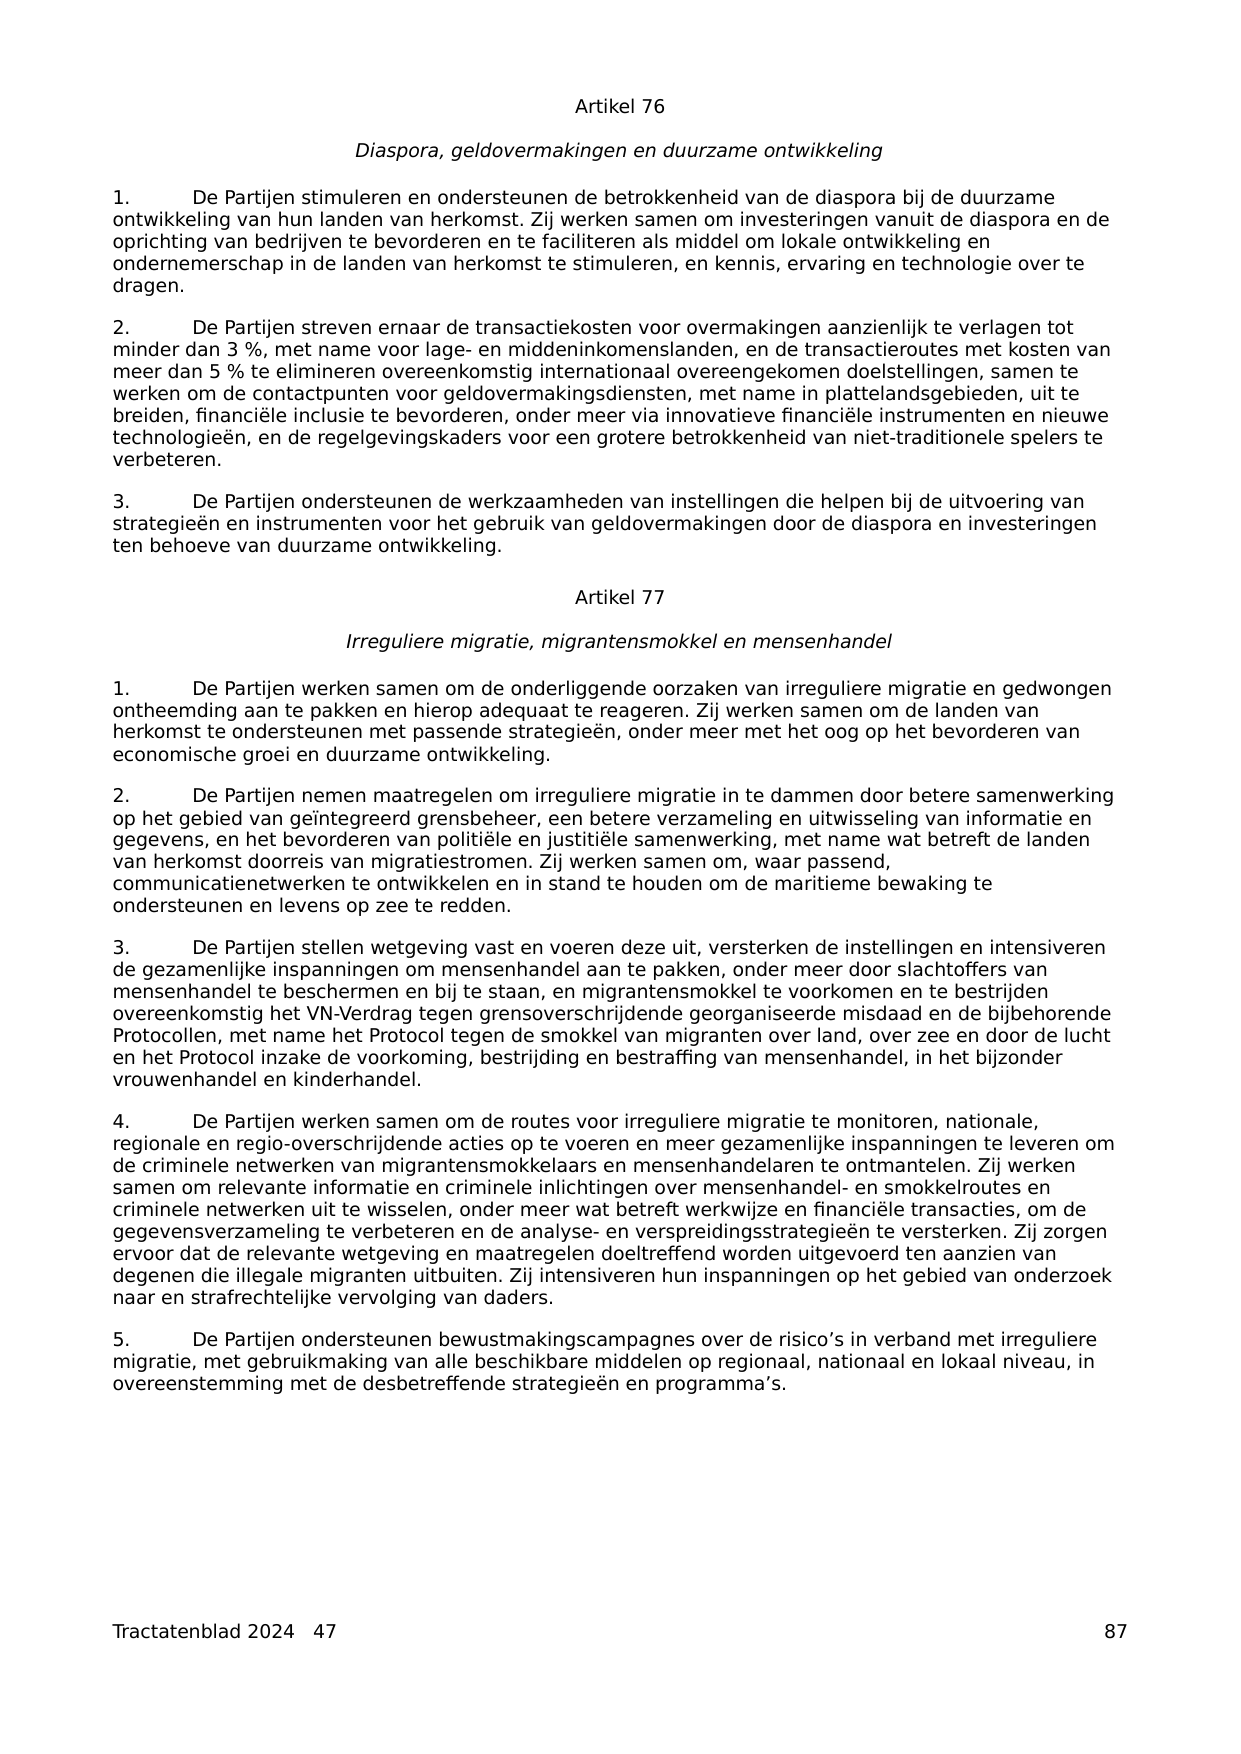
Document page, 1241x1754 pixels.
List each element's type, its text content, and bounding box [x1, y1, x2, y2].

text 1. De Partijen stimuleren en ondersteunen de betrokkenheid van de diaspora bij de duurzame ontwikkeling van hun landen van herkomst. Zij werken samen om investeringen vanuit de diaspora en de oprichting van bedrijven te bevorderen en te faciliteren als middel om lokale ontwikkeling en ondernemerschap in de landen van herkomst te stimuleren, en kennis, ervaring en technologie over te dragen. [112, 187, 1128, 297]
text 1. De Partijen werken samen om de onderliggende oorzaken van irreguliere migratie en gedwongen ontheemding aan te pakken en hierop adequaat te reageren. Zij werken samen om de landen van herkomst te ondersteunen met passende strategieën, onder meer met het oog op het bevorderen van economische groei en duurzame ontwikkeling. [112, 677, 1128, 765]
text 2. De Partijen streven ernaar de transactiekosten voor overmakingen aanzienlijk te verlagen tot minder dan 3 %, met name voor lage- en middeninkomenslanden, en de transactieroutes met kosten van meer dan 5 % te elimineren overeenkomstig internationaal overeengekomen doelstellingen, samen te werken om de contactpunten voor geldovermakingsdiensten, met name in plattelandsgebieden, uit te breiden, financiële inclusie te bevorderen, onder meer via innovatieve financiële instrumenten en nieuwe technologieën, en de regelgevingskaders voor een grotere betrokkenheid van niet-traditionele spelers te verbeteren. [112, 317, 1128, 471]
text 2. De Partijen nemen maatregelen om irreguliere migratie in te dammen door betere samenwerking op het gebied van geïntegreerd grensbeheer, een betere verzameling en uitwisseling van informatie en gegevens, en het bevorderen van politiële en justitiële samenwerking, met name wat betreft de landen van herkomst doorreis van migratiestromen. Zij werken samen om, waar passend, communicatienetwerken te ontwikkelen en in stand te houden om de maritieme bewaking te ondersteunen en levens op zee te redden. [112, 785, 1128, 917]
text 4. De Partijen werken samen om de routes voor irreguliere migratie te monitoren, nationale, regionale en regio-overschrijdende acties op te voeren en meer gezamenlijke inspanningen te leveren om de criminele netwerken van migrantensmokkelaars en mensenhandelaren te ontmantelen. Zij werken samen om relevante informatie en criminele inlichtingen over mensenhandel- en smokkelroutes en criminele netwerken uit te wisselen, onder meer wat betreft werkwijze en financiële transacties, om de gegevensverzameling te verbeteren en de analyse- en verspreidingsstrategieën te versterken. Zij zorgen ervoor dat de relevante wetgeving en maatregelen doeltreffend worden uitgevoerd ten aanzien van degenen die illegale migranten uitbuiten. Zij intensiveren hun inspanningen op het gebied van onderzoek naar en strafrechtelijke vervolging van daders. [112, 1111, 1128, 1309]
subtitle Artikel 76 Diaspora, geldovermakingen en duurzame ontwikkeling [112, 96, 1128, 162]
text 3. De Partijen stellen wetgeving vast en voeren deze uit, versterken de instellingen en intensiveren de gezamenlijke inspanningen om mensenhandel aan te pakken, onder meer door slachtoffers van mensenhandel te beschermen en bij te staan, en migrantensmokkel te voorkomen en te bestrijden overeenkomstig het VN-Verdrag tegen grensoverschrijdende georganiseerde misdaad en de bijbehorende Protocollen, met name het Protocol tegen de smokkel van migranten over land, over zee en door de lucht en het Protocol inzake de voorkoming, bestrijding en bestraffing van mensenhandel, in het bijzonder vrouwenhandel en kinderhandel. [112, 937, 1128, 1091]
text 5. De Partijen ondersteunen bewustmakingscampagnes over de risico’s in verband met irreguliere migratie, met gebruikmaking van alle beschikbare middelen op regionaal, nationaal en lokaal niveau, in overeenstemming met de desbetreffende strategieën en programma’s. [112, 1329, 1128, 1395]
subtitle Artikel 77 Irreguliere migratie, migrantensmokkel en mensenhandel [112, 587, 1128, 652]
text 3. De Partijen ondersteunen de werkzaamheden van instellingen die helpen bij de uitvoering van strategieën en instrumenten voor het gebruik van geldovermakingen door de diaspora en investeringen ten behoeve van duurzame ontwikkeling. [112, 491, 1128, 557]
